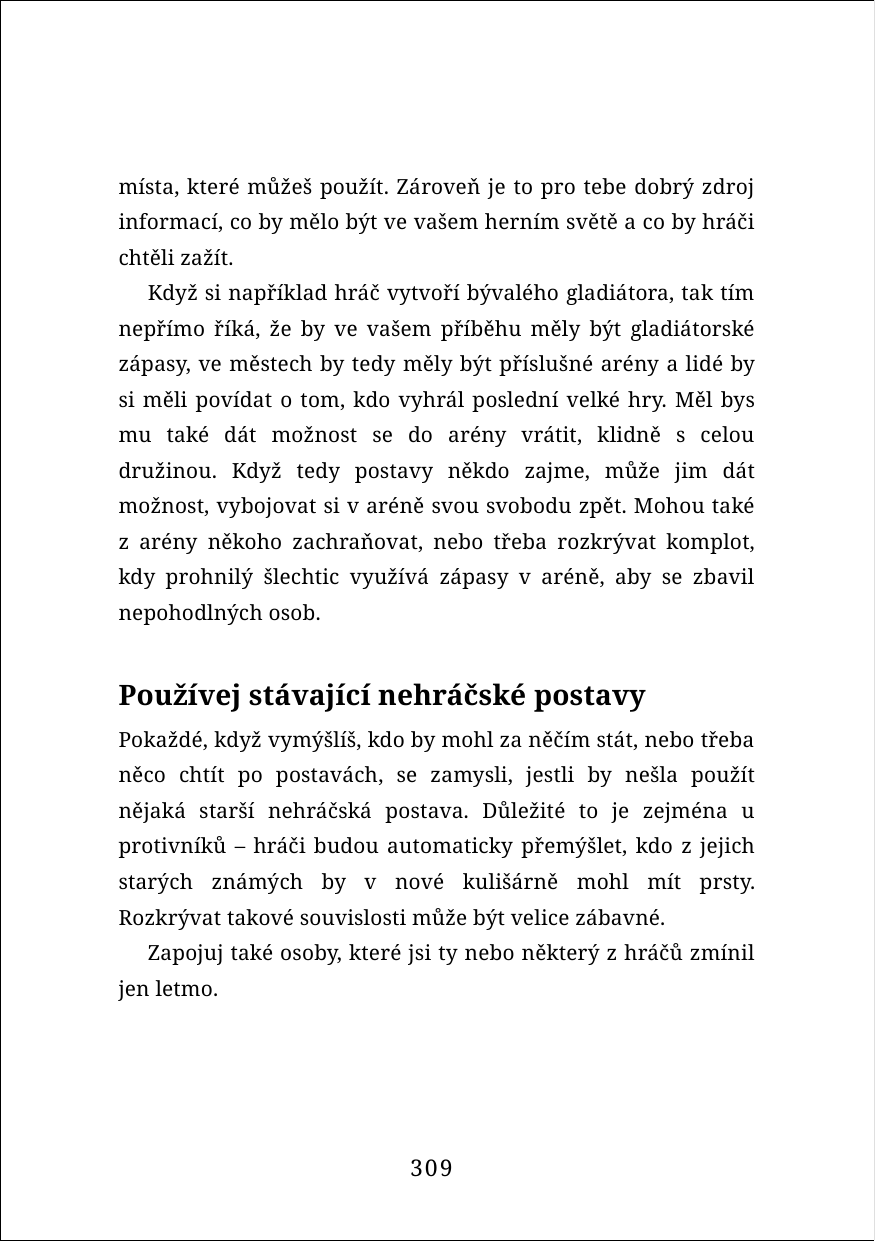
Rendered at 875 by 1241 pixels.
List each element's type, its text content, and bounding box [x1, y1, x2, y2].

text místa, které můžeš použít. Zároveň je to pro tebe dobrý zdroj informací, co by mělo být ve vašem herním světě a co by hráči chtěli zažít. Když si například hráč vytvoří bývalého gladiátora, tak tím nepřímo říká, že by ve vašem příběhu měly být gladiátorské zápasy, ve městech by tedy měly být příslušné arény a lidé by si měli povídat o tom, kdo vyhrál poslední velké hry. Měl bys mu také dát možnost se do arény vrátit, klidně s celou družinou. Když tedy postavy někdo zajme, může jim dát možnost, vybojovat si v aréně svou svobodu zpět. Mohou také z arény někoho zachraňovat, nebo třeba rozkrývat komplot, kdy prohnilý šlechtic využívá zápasy v aréně, aby se zbavil nepohodlných osob. [118, 172, 756, 626]
text Pokaždé, když vymýšlíš, kdo by mohl za něčím stát, nebo třeba něco chtít po postavách, se zamysli, jestli by nešla použít nějaká starší nehráčská postava. Důležité to je zejména u protivníků – hráči budou automaticky přemýšlet, kdo z jejich starých známých by v nové kulišárně mohl mít prsty. Rozkrývat takové souvislosti může být velice zábavné. Zapojuj také osoby, které jsi ty nebo některý z hráčů zmínil jen letmo. [118, 725, 756, 1002]
subtitle Používej stávající nehráčské postavy [118, 675, 756, 713]
